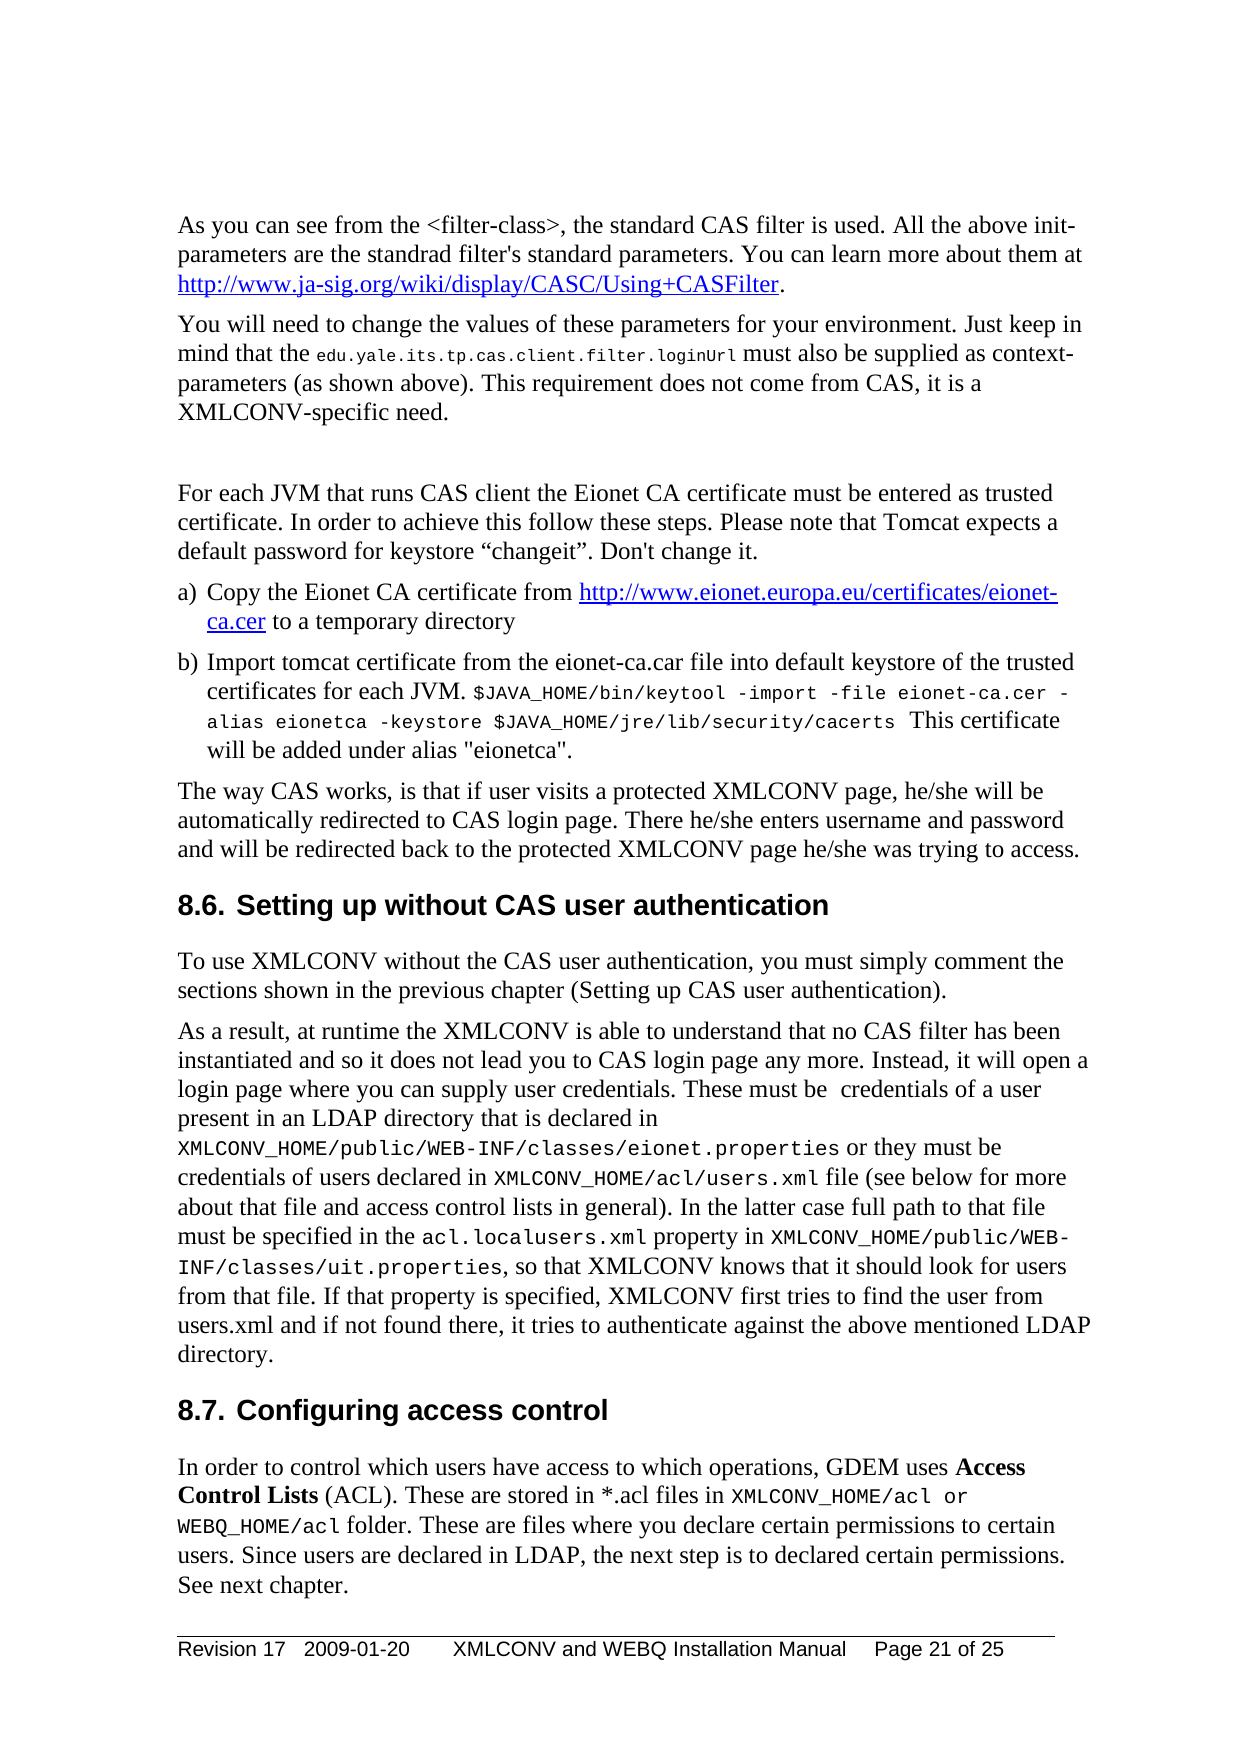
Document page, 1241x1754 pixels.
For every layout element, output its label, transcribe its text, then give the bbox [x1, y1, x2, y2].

text For each JVM that runs CAS client the Eionet CA certificate must be entered as trusted certificate. In order to achieve this follow these steps. Please note that Tomcat expects a default password for keystore “changeit”. Don't change it. [177, 478, 1092, 565]
text As a result, at runtime the XMLCONV is able to understand that no CAS filter has been instantiated and so it does not lead you to CAS login page any more. Instead, it will open a login page where you can supply user credentials. These must be credentials of a user present in an LDAP directory that is declared in XMLCONV_HOME/public/WEB-INF/classes/eionet.properties or they must be credentials of users declared in XMLCONV_HOME/acl/users.xml file (see below for more about that file and access control lists in general). In the latter case full path to that file must be specified in the acl.localusers.xml property in XMLCONV_HOME/public/WEB-INF/classes/uit.properties, so that XMLCONV knows that it should look for users from that file. If that property is specified, XMLCONV first tries to find the user from users.xml and if not found there, it tries to authenticate against the above mentioned LDAP directory. [177, 1016, 1092, 1368]
text You will need to change the values of these parameters for your environment. Just keep in mind that the edu.yale.its.tp.cas.client.filter.loginUrl must also be supplied as context-parameters (as shown above). This requirement does not come from CAS, it is a XMLCONV-specific need. [177, 309, 1092, 426]
text To use XMLCONV without the CAS user authentication, you must simply comment the sections shown in the previous chapter (Setting up CAS user authentication). [177, 946, 1092, 1004]
text As you can see from the <filter-class>, the standard CAS filter is used. All the above init-parameters are the standrad filter's standard parameters. You can learn more about them at http://www.ja-sig.org/wiki/display/CASC/Using+CASFilter. [177, 210, 1092, 297]
text In order to control which users have access to which operations, GDEM uses Access Control Lists (ACL). These are stored in *.acl files in XMLCONV_HOME/acl or WEBQ_HOME/acl folder. These are files where you declare certain permissions to certain users. Since users are declared in LDAP, the next step is to declared certain permissions. See next chapter. [177, 1451, 1092, 1598]
subtitle Configuring access control [177, 1393, 1092, 1427]
subtitle Setting up without CAS user authentication [177, 887, 1092, 921]
list Copy the Eionet CA certificate from http://www.eionet.europa.eu/certificates/eionet-ca.cer to a temporary directory [177, 577, 1092, 635]
list Import tomcat certificate from the eionet-ca.car file into default keystore of the trusted certificates for each JVM. $JAVA_HOME/bin/keytool -import -file eionet-ca.cer -alias eionetca -keystore $JAVA_HOME/jre/lib/security/cacerts This certificate will be added under alias "eionetca". [177, 647, 1092, 764]
text The way CAS works, is that if user visits a protected XMLCONV page, he/she will be automatically redirected to CAS login page. There he/she enters username and password and will be redirected back to the protected XMLCONV page he/she was trying to access. [177, 776, 1092, 863]
